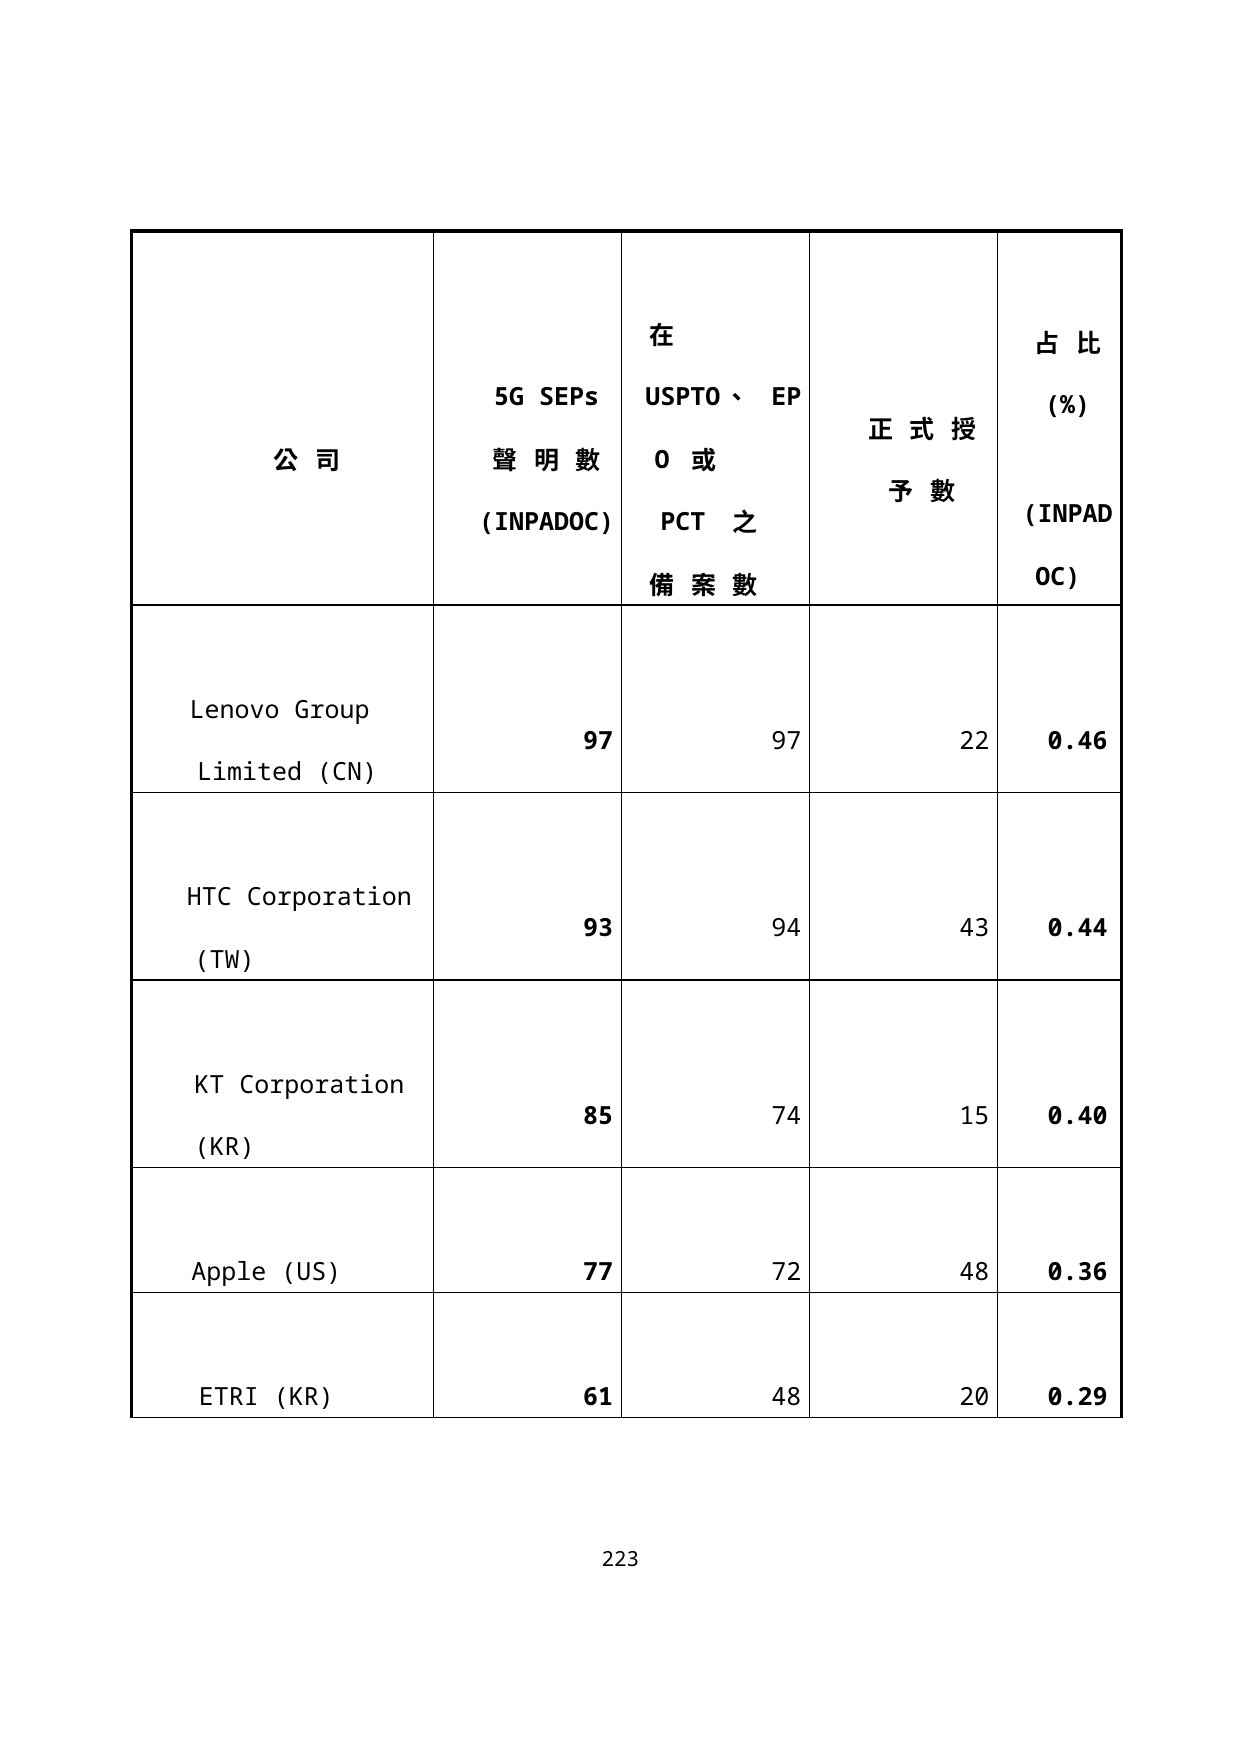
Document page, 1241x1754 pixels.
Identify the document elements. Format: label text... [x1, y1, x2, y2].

table_cell 0.36 [998, 1168, 1120, 1292]
table_cell 0.40 [998, 981, 1120, 1167]
table_cell 48 [810, 1168, 997, 1292]
table_cell 22 [810, 606, 997, 792]
table_cell 61 [434, 1293, 621, 1417]
table_header 公司 [133, 233, 433, 604]
table_cell HTC Corporation (TW) [133, 793, 433, 979]
table_cell 0.46 [998, 606, 1120, 792]
table_header 占比(%) (INPADOC) [998, 233, 1120, 604]
table_cell 20 [810, 1293, 997, 1417]
table_cell KT Corporation (KR) [133, 981, 433, 1167]
table_cell Lenovo Group Limited (CN) [133, 606, 433, 792]
table_cell 72 [622, 1168, 809, 1292]
table_header 5G SEPs聲明數(INPADOC) [434, 233, 621, 604]
table_cell 77 [434, 1168, 621, 1292]
table_cell 93 [434, 793, 621, 979]
table_cell ETRI (KR) [133, 1293, 433, 1417]
table_cell 97 [434, 606, 621, 792]
table_cell 0.29 [998, 1293, 1120, 1417]
table_header 在USPTO、EPO或 PCT之備案數 [622, 233, 809, 604]
table_cell Apple (US) [133, 1168, 433, 1292]
table_cell 0.44 [998, 793, 1120, 979]
table_cell 15 [810, 981, 997, 1167]
table_cell 43 [810, 793, 997, 979]
table_header 正式授予數 [810, 233, 997, 604]
table_cell 97 [622, 606, 809, 792]
table_cell 48 [622, 1293, 809, 1417]
table_cell 74 [622, 981, 809, 1167]
table_cell 94 [622, 793, 809, 979]
table_cell 85 [434, 981, 621, 1167]
